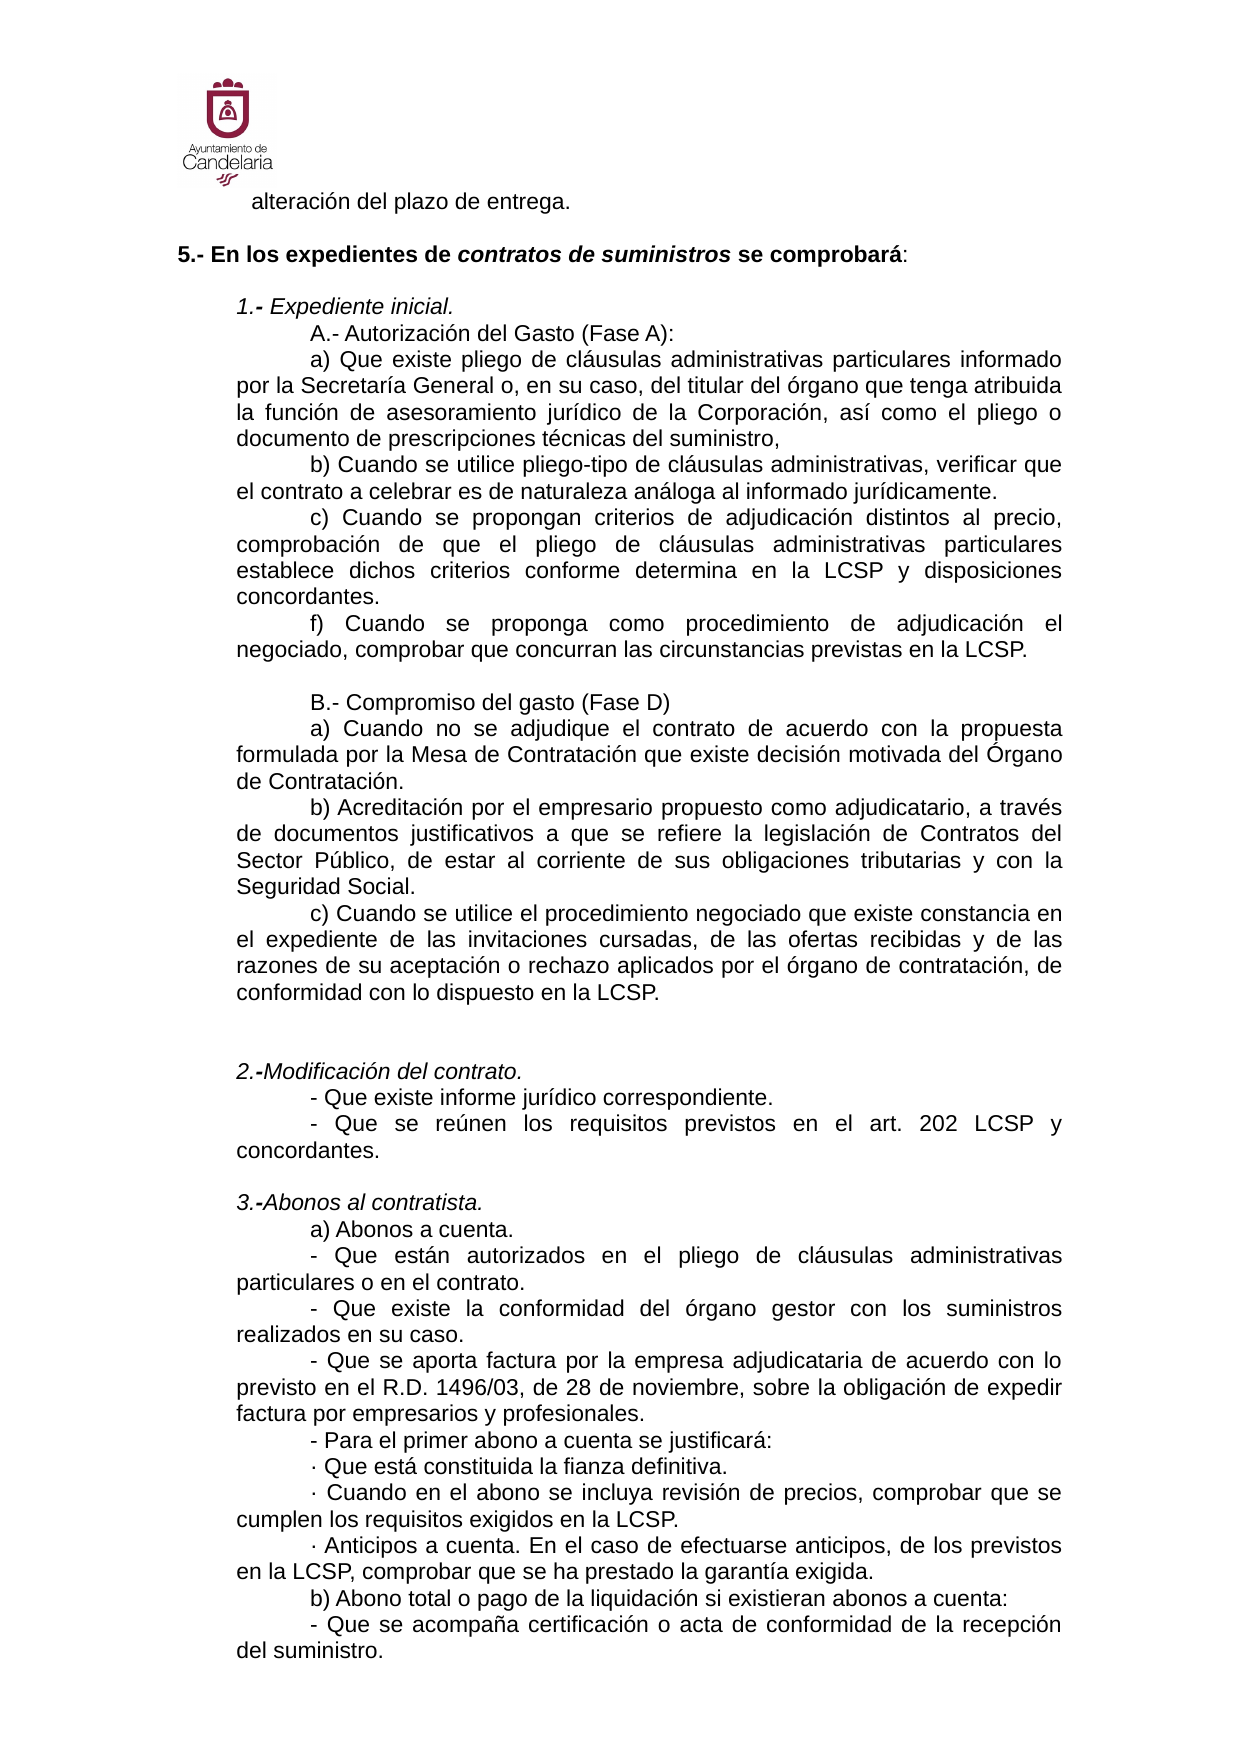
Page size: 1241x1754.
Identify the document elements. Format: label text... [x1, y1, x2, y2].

text 5.- En los expedientes de contratos de suministros se comprobará: [177, 241, 1063, 267]
text - Que se reúnen los requisitos previstos en el art. 202 LCSP y concordantes. [236, 1110, 1063, 1163]
text - Para el primer abono a cuenta se justificará: [236, 1427, 1063, 1453]
text B.- Compromiso del gasto (Fase D) [236, 689, 1063, 715]
text A.- Autorización del Gasto (Fase A): [236, 320, 1063, 346]
text - Que existe la conformidad del órgano gestor con los suministros realizados en su caso. [236, 1295, 1063, 1347]
text a) Abonos a cuenta. [236, 1216, 1063, 1242]
text f) Cuando se proponga como procedimiento de adjudicación el negociado, comprobar que concurran las circunstancias previstas en la LCSP. [236, 609, 1063, 662]
text c) Cuando se propongan criterios de adjudicación distintos al precio, comprobación de que el pliego de cláusulas administrativas particulares establece dichos criterios conforme determina en la LCSP y disposiciones concordantes. [236, 504, 1063, 609]
text b) Acreditación por el empresario propuesto como adjudicatario, a través de documentos justificativos a que se refiere la legislación de Contratos del Sector Público, de estar al corriente de sus obligaciones tributarias y con la Seguridad Social. [236, 794, 1063, 899]
text b) Abono total o pago de la liquidación si existieran abonos a cuenta: [236, 1585, 1063, 1611]
text a) Que existe pliego de cláusulas administrativas particulares informado por la Secretaría General o, en su caso, del titular del órgano que tenga atribuida la función de asesoramiento jurídico de la Corporación, así como el pliego o documento de prescripciones técnicas del suministro, [236, 346, 1063, 451]
text · Anticipos a cuenta. En el caso de efectuarse anticipos, de los previstos en la LCSP, comprobar que se ha prestado la garantía exigida. [236, 1532, 1063, 1585]
text 1.- Expediente inicial. [236, 293, 1063, 320]
text b) Cuando se utilice pliego-tipo de cláusulas administrativas, verificar que el contrato a celebrar es de naturaleza análoga al informado jurídicamente. [236, 451, 1063, 504]
text - Que se aporta factura por la empresa adjudicataria de acuerdo con lo previsto en el R.D. 1496/03, de 28 de noviembre, sobre la obligación de expedir factura por empresarios y profesionales. [236, 1347, 1063, 1427]
text 3.-Abonos al contratista. [236, 1189, 1063, 1216]
text - Que existe informe jurídico correspondiente. [236, 1084, 1063, 1110]
text - Que están autorizados en el pliego de cláusulas administrativas particulares o en el contrato. [236, 1242, 1063, 1295]
text · Cuando en el abono se incluya revisión de precios, comprobar que se cumplen los requisitos exigidos en la LCSP. [236, 1479, 1063, 1532]
text a) Cuando no se adjudique el contrato de acuerdo con la propuesta formulada por la Mesa de Contratación que existe decisión motivada del Órgano de Contratación. [236, 715, 1063, 794]
text c) Cuando se utilice el procedimiento negociado que existe constancia en el expediente de las invitaciones cursadas, de las ofertas recibidas y de las razones de su aceptación o rechazo aplicados por el órgano de contratación, de conformidad con lo dispuesto en la LCSP. [236, 899, 1063, 1005]
text - Que se acompaña certificación o acta de conformidad de la recepción del suministro. [236, 1611, 1063, 1664]
text alteración del plazo de entrega. [251, 188, 1063, 214]
text 2.-Modificación del contrato. [236, 1058, 1063, 1084]
text · Que está constituida la fianza definitiva. [236, 1453, 1063, 1479]
